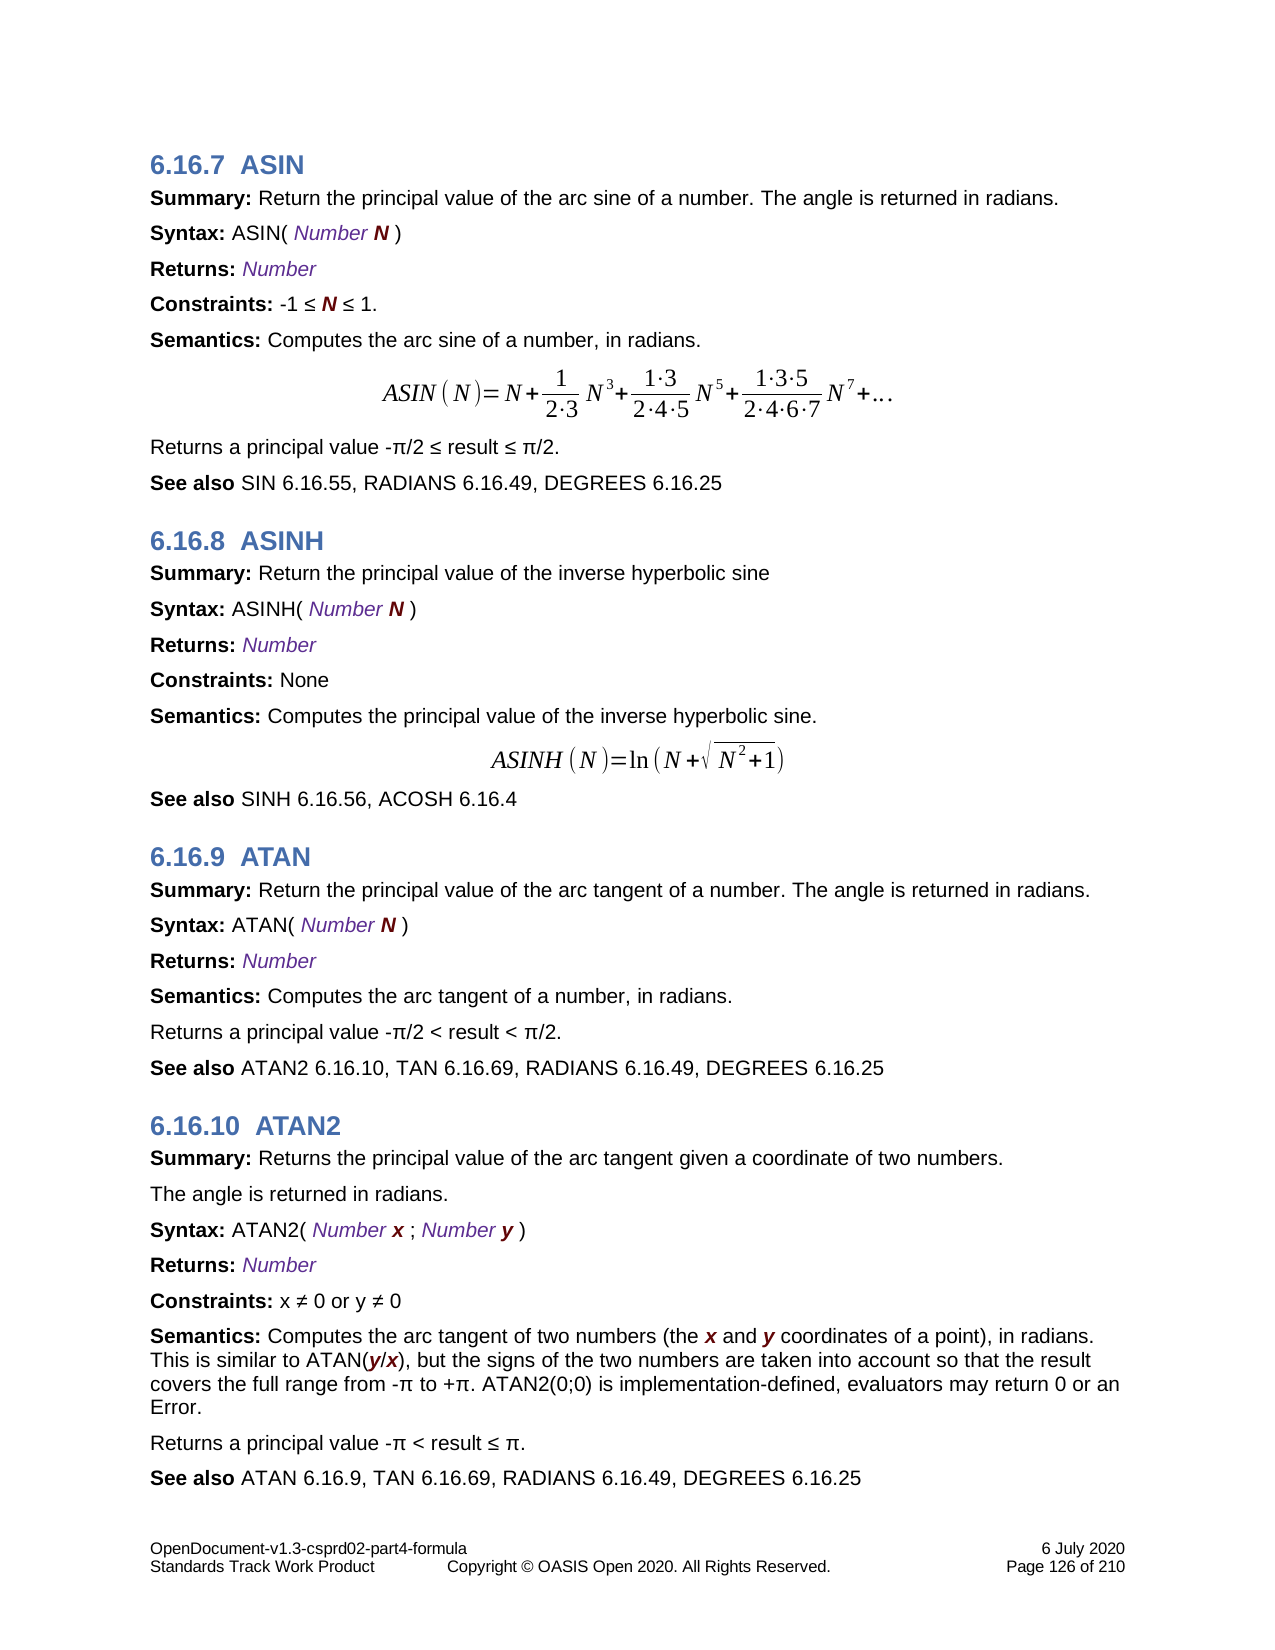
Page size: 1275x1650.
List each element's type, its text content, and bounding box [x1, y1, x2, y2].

text Returns: Number [150, 633, 1125, 657]
text Summary: Returns the principal value of the arc tangent given a coordinate of two numbers. [150, 1147, 1125, 1170]
text Returns: Number [150, 1254, 1125, 1277]
text Syntax: ATAN( Number N ) [150, 914, 1125, 937]
text Returns a principal value -π/2 ≤ result ≤ π/2. [150, 436, 1125, 459]
text See also ATAN 6.16.9, TAN 6.16.69, RADIANS 6.16.49, DEGREES 6.16.25 [150, 1467, 1125, 1490]
text The angle is returned in radians. [150, 1182, 1125, 1206]
text Returns: Number [150, 257, 1125, 281]
text Returns a principal value -π/2 < result < π/2. [150, 1021, 1125, 1044]
text Syntax: ASIN( Number N ) [150, 222, 1125, 245]
text Constraints: -1 ≤ N ≤ 1. [150, 293, 1125, 316]
subtitle ASIN [150, 150, 1125, 180]
text Semantics: Computes the arc tangent of two numbers (the x and y coordinates of a point), in radians. This is similar to ATAN(y/x), but the signs of the two numbers are taken into account so that the result covers the full range from -π to +π. ATAN2(0;0) is implementation-defined, evaluators may return 0 or an Error. [150, 1325, 1125, 1419]
text Constraints: x ≠ 0 or y ≠ 0 [150, 1289, 1125, 1313]
text See also SIN 6.16.55, RADIANS 6.16.49, DEGREES 6.16.25 [150, 471, 1125, 495]
text Returns a principal value -π < result ≤ π. [150, 1431, 1125, 1455]
text Syntax: ATAN2( Number x ; Number y ) [150, 1218, 1125, 1242]
text Constraints: None [150, 669, 1125, 692]
text Summary: Return the principal value of the arc sine of a number. The angle is returned in radians. [150, 186, 1125, 209]
text Semantics: Computes the arc sine of a number, in radians. [150, 328, 1125, 352]
subtitle ATAN2 [150, 1111, 1125, 1141]
text See also ATAN2 6.16.10, TAN 6.16.69, RADIANS 6.16.49, DEGREES 6.16.25 [150, 1056, 1125, 1080]
text Semantics: Computes the arc tangent of a number, in radians. [150, 985, 1125, 1008]
text Returns: Number [150, 949, 1125, 973]
subtitle ASINH [150, 526, 1125, 556]
text See also SINH 6.16.56, ACOSH 6.16.4 [150, 787, 1125, 811]
text Summary: Return the principal value of the inverse hyperbolic sine [150, 562, 1125, 585]
subtitle ATAN [150, 842, 1125, 872]
text Summary: Return the principal value of the arc tangent of a number. The angle is returned in radians. [150, 878, 1125, 902]
text Semantics: Computes the principal value of the inverse hyperbolic sine. [150, 704, 1125, 728]
text Syntax: ASINH( Number N ) [150, 597, 1125, 621]
